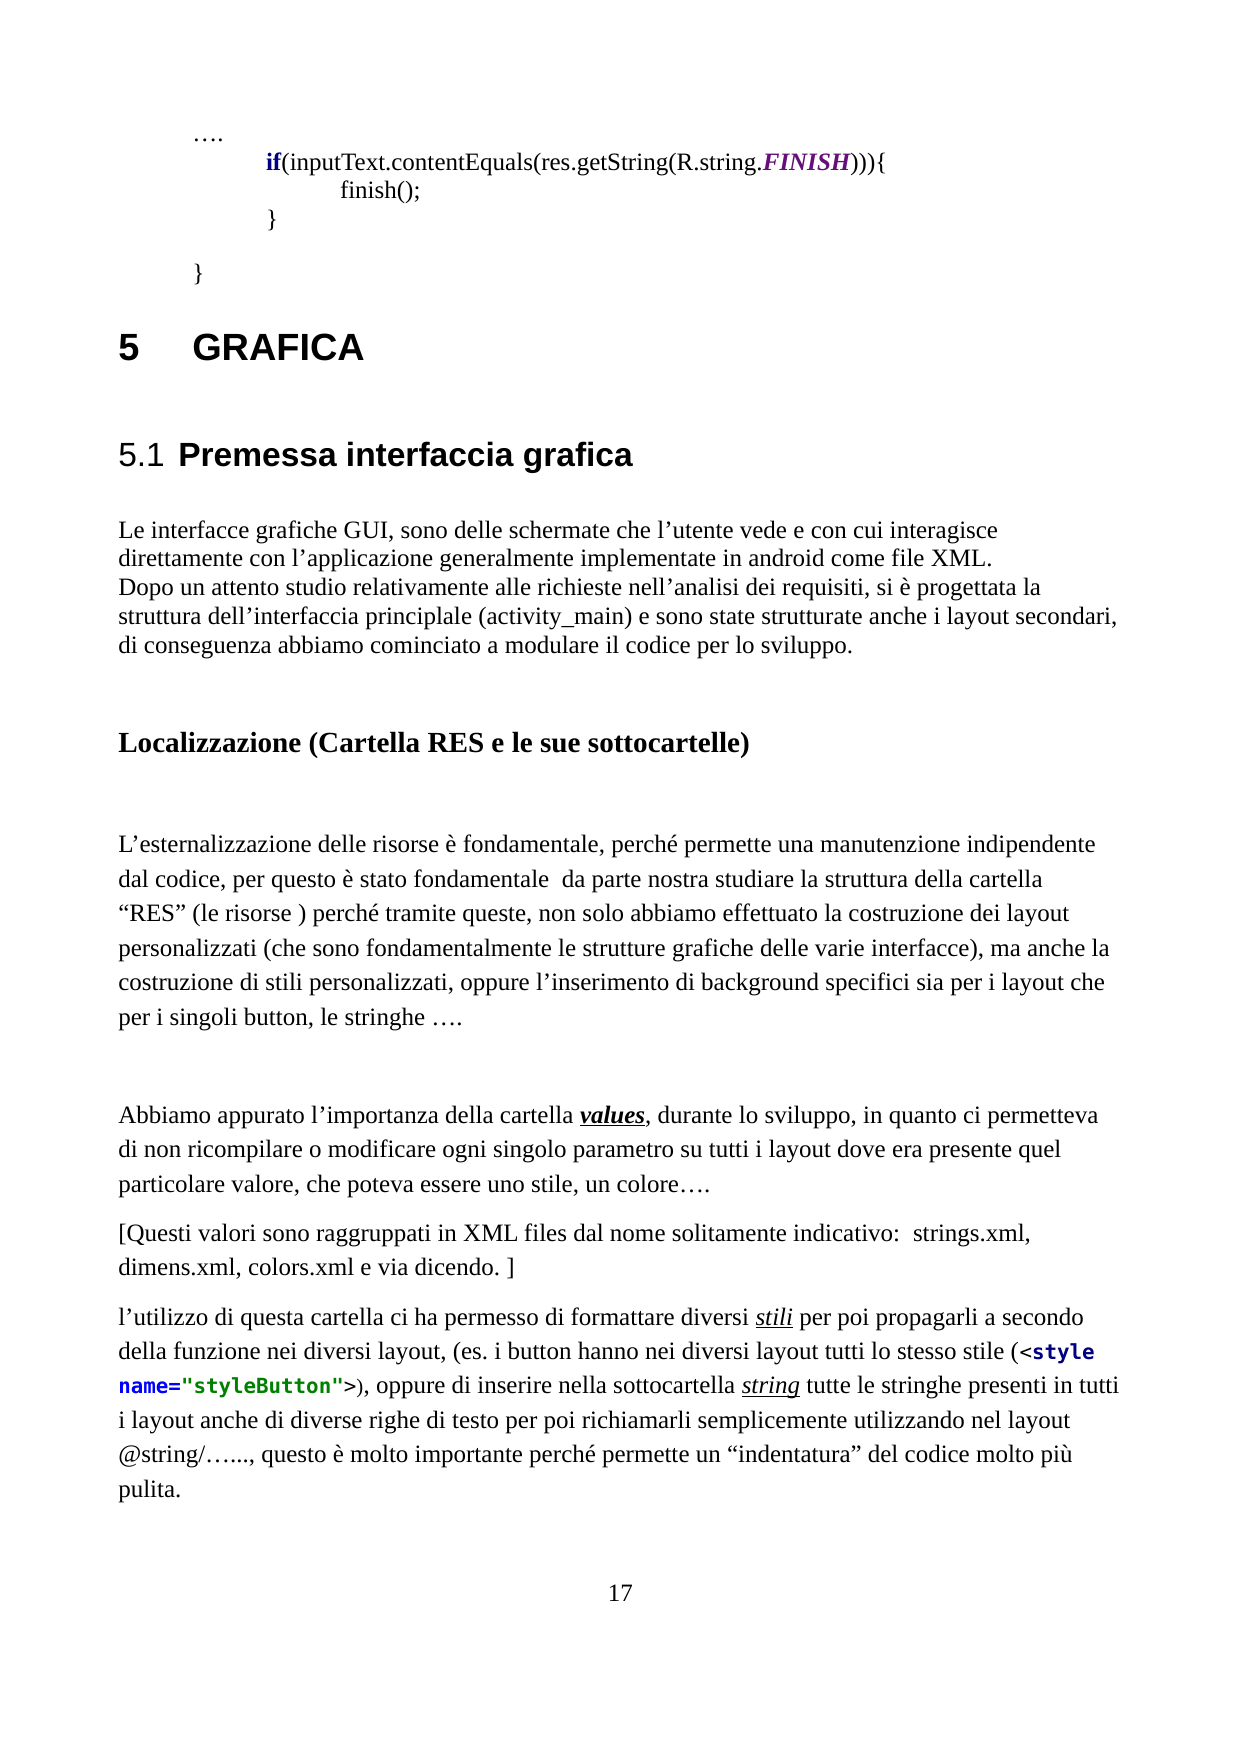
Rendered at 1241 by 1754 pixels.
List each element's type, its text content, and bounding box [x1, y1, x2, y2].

text if(inputText.contentEquals(res.getString(R.string.FINISH))){ [118, 147, 1122, 176]
text [Questi valori sono raggruppati in XML files dal nome solitamente indicativo: strings.xml, dimens.xml, colors.xml e via dicendo. ] [118, 1218, 1122, 1281]
text Localizzazione (Cartella RES e le sue sottocartelle) [118, 726, 1122, 759]
text L’esternalizzazione delle risorse è fondamentale, perché permette una manutenzione indipendente dal codice, per questo è stato fondamentale da parte nostra studiare la struttura della cartella “RES” (le risorse ) perché tramite queste, non solo abbiamo effettuato la costruzione dei layout personalizzati (che sono fondamentalmente le strutture grafiche delle varie interfacce), ma anche la costruzione di stili personalizzati, oppure l’inserimento di background specifici sia per i layout che per i singoli button, le stringhe …. [118, 829, 1122, 1031]
subtitle Premessa interfaccia grafica [118, 435, 1122, 473]
subtitle } [118, 258, 1122, 287]
text l’utilizzo di questa cartella ci ha permesso di formattare diversi stili per poi propagarli a secondo della funzione nei diversi layout, (es. i button hanno nei diversi layout tutti lo stesso stile (<style name="styleButton">), oppure di inserire nella sottocartella string tutte le stringhe presenti in tutti i layout anche di diverse righe di testo per poi richiamarli semplicemente utilizzando nel layout @string/…..., questo è molto importante perché permette un “indentatura” del codice molto più pulita. [118, 1302, 1122, 1503]
text Abbiamo appurato l’importanza della cartella values, durante lo sviluppo, in quanto ci permetteva di non ricompilare o modificare ogni singolo parametro su tutti i layout dove era presente quel particolare valore, che poteva essere uno stile, un colore…. [118, 1100, 1122, 1198]
text …. [118, 118, 1122, 147]
text } [118, 204, 1122, 233]
text Dopo un attento studio relativamente alle richieste nell’analisi dei requisiti, si è progettata la struttura dell’interfaccia principlale (activity_main) e sono state strutturate anche i layout secondari, di conseguenza abbiamo cominciato a modulare il codice per lo sviluppo. [118, 572, 1122, 658]
text Le interfacce grafiche GUI, sono delle schermate che l’utente vede e con cui interagisce direttamente con l’applicazione generalmente implementate in android come file XML. [118, 515, 1122, 572]
subtitle 5 GRAFICA [118, 324, 1122, 368]
text finish(); [118, 176, 1122, 204]
